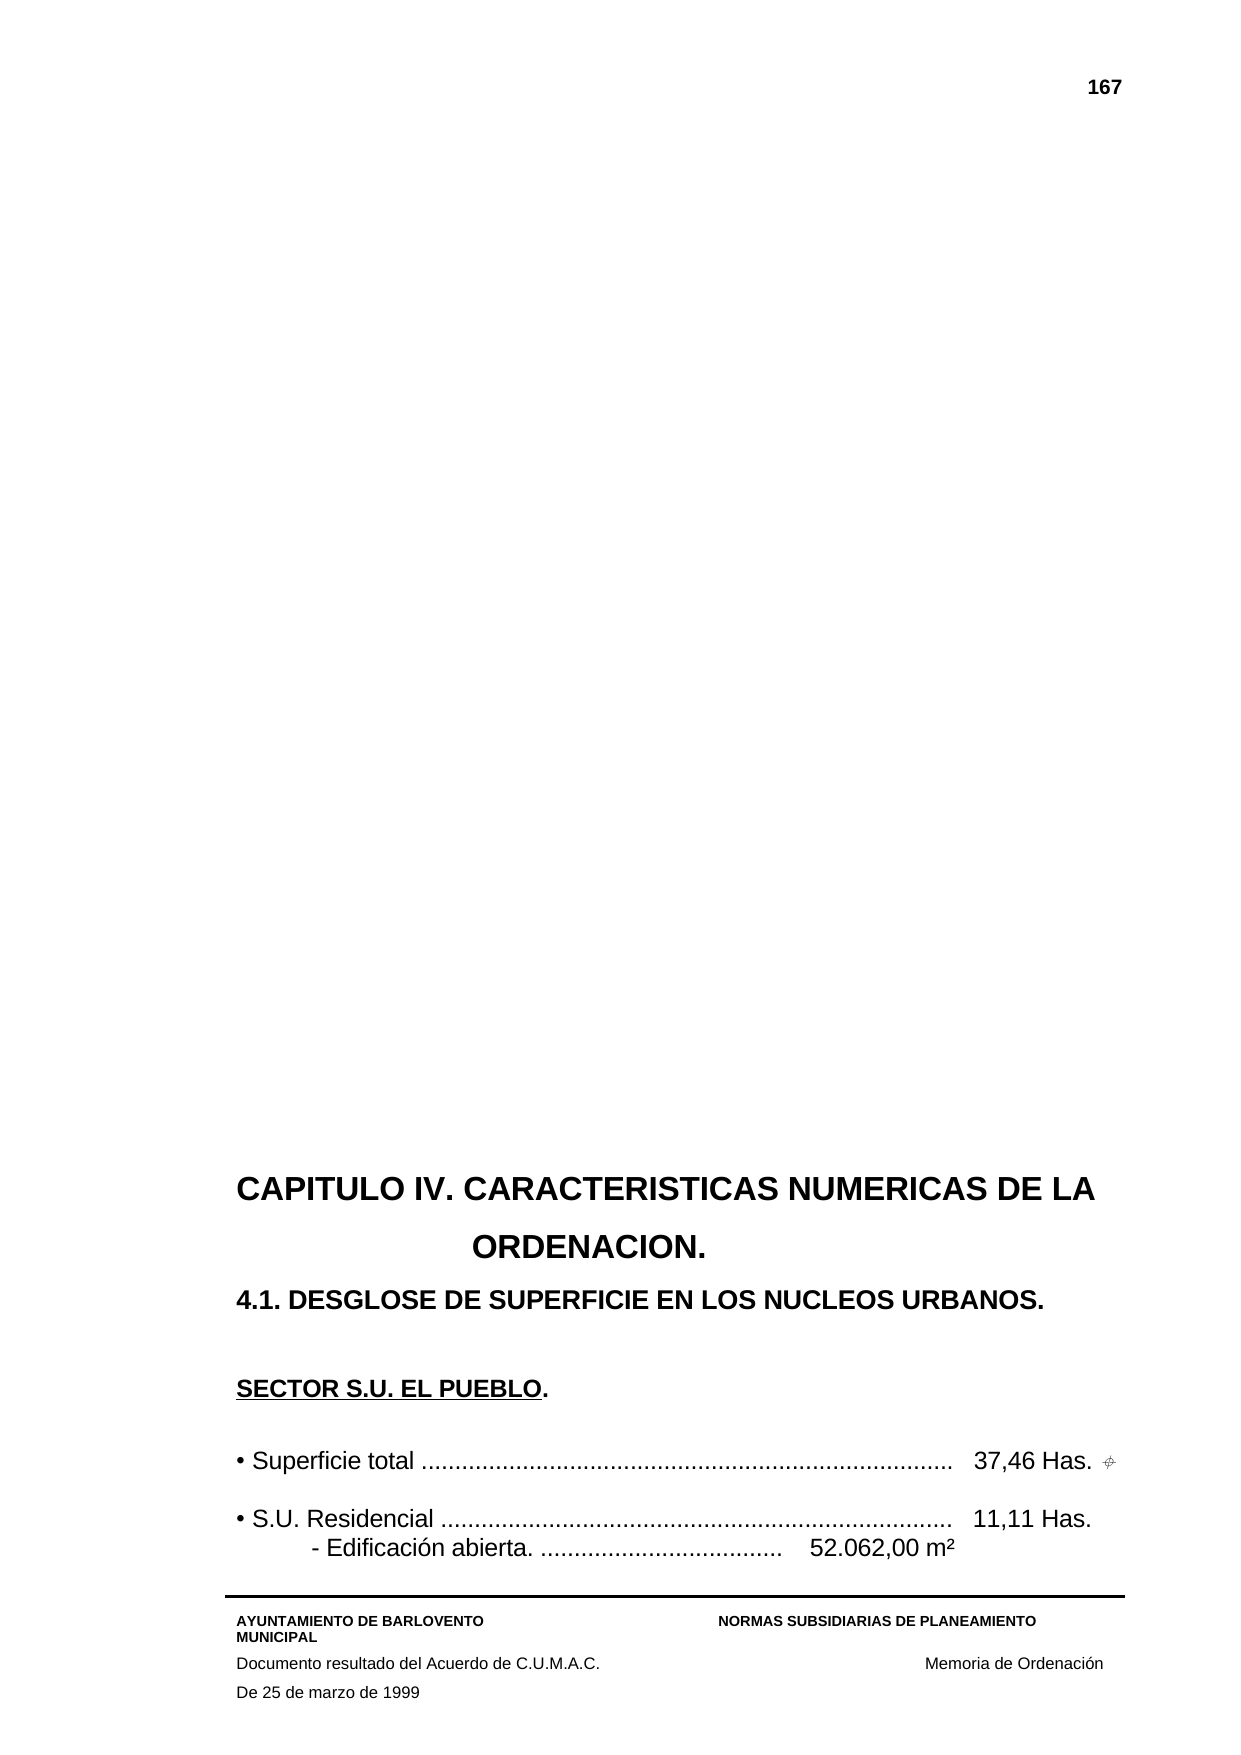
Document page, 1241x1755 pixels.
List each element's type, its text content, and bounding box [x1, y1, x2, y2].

text SECTOR S.U. EL PUEBLO. [236, 1374, 1122, 1403]
text 4.1. DESGLOSE DE SUPERFICIE EN LOS NUCLEOS URBANOS. [236, 1284, 1122, 1316]
text ORDENACION. [236, 1227, 1122, 1265]
text CAPITULO IV. CARACTERISTICAS NUMERICAS DE LA [236, 1169, 1122, 1207]
text  S.U. Residencial ............................................................................ 11,11 Has. [236, 1504, 1122, 1533]
text - Edificación abierta. .................................... 52.062,00 m² [236, 1533, 1122, 1561]
text  Superficie total ............................................................................... 37,46 Has.  [236, 1446, 1122, 1475]
